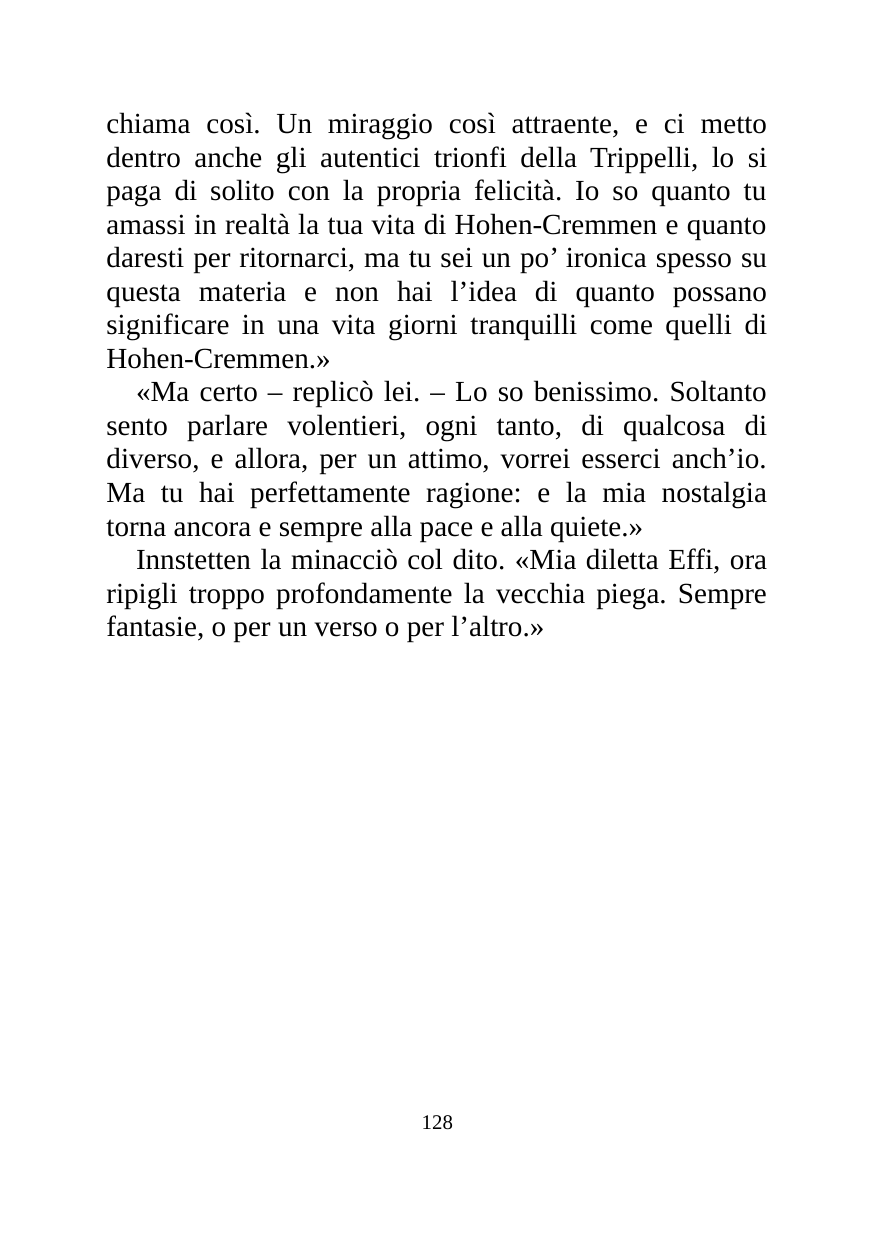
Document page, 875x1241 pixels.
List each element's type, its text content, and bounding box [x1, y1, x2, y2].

text Innstetten la minacciò col dito. «Mia diletta Effi, ora ripigli troppo profondamente la vecchia piega. Sempre fantasie, o per un verso o per l’altro.» [106, 542, 768, 643]
text «Ma certo – replicò lei. – Lo so benissimo. Soltanto sento parlare volentieri, ogni tanto, di qualcosa di diverso, e allora, per un attimo, vorrei esserci anch’io. Ma tu hai perfettamente ragione: e la mia nostalgia torna ancora e sempre alla pace e alla quiete.» [106, 374, 768, 542]
text chiama così. Un miraggio così attraente, e ci metto dentro anche gli autentici trionfi della Trippelli, lo si paga di solito con la propria felicità. Io so quanto tu amassi in realtà la tua vita di Hohen-Cremmen e quanto daresti per ritornarci, ma tu sei un po’ ironica spesso su questa materia e non hai l’idea di quanto possano significare in una vita giorni tranquilli come quelli di Hohen-Cremmen.» [106, 106, 768, 374]
